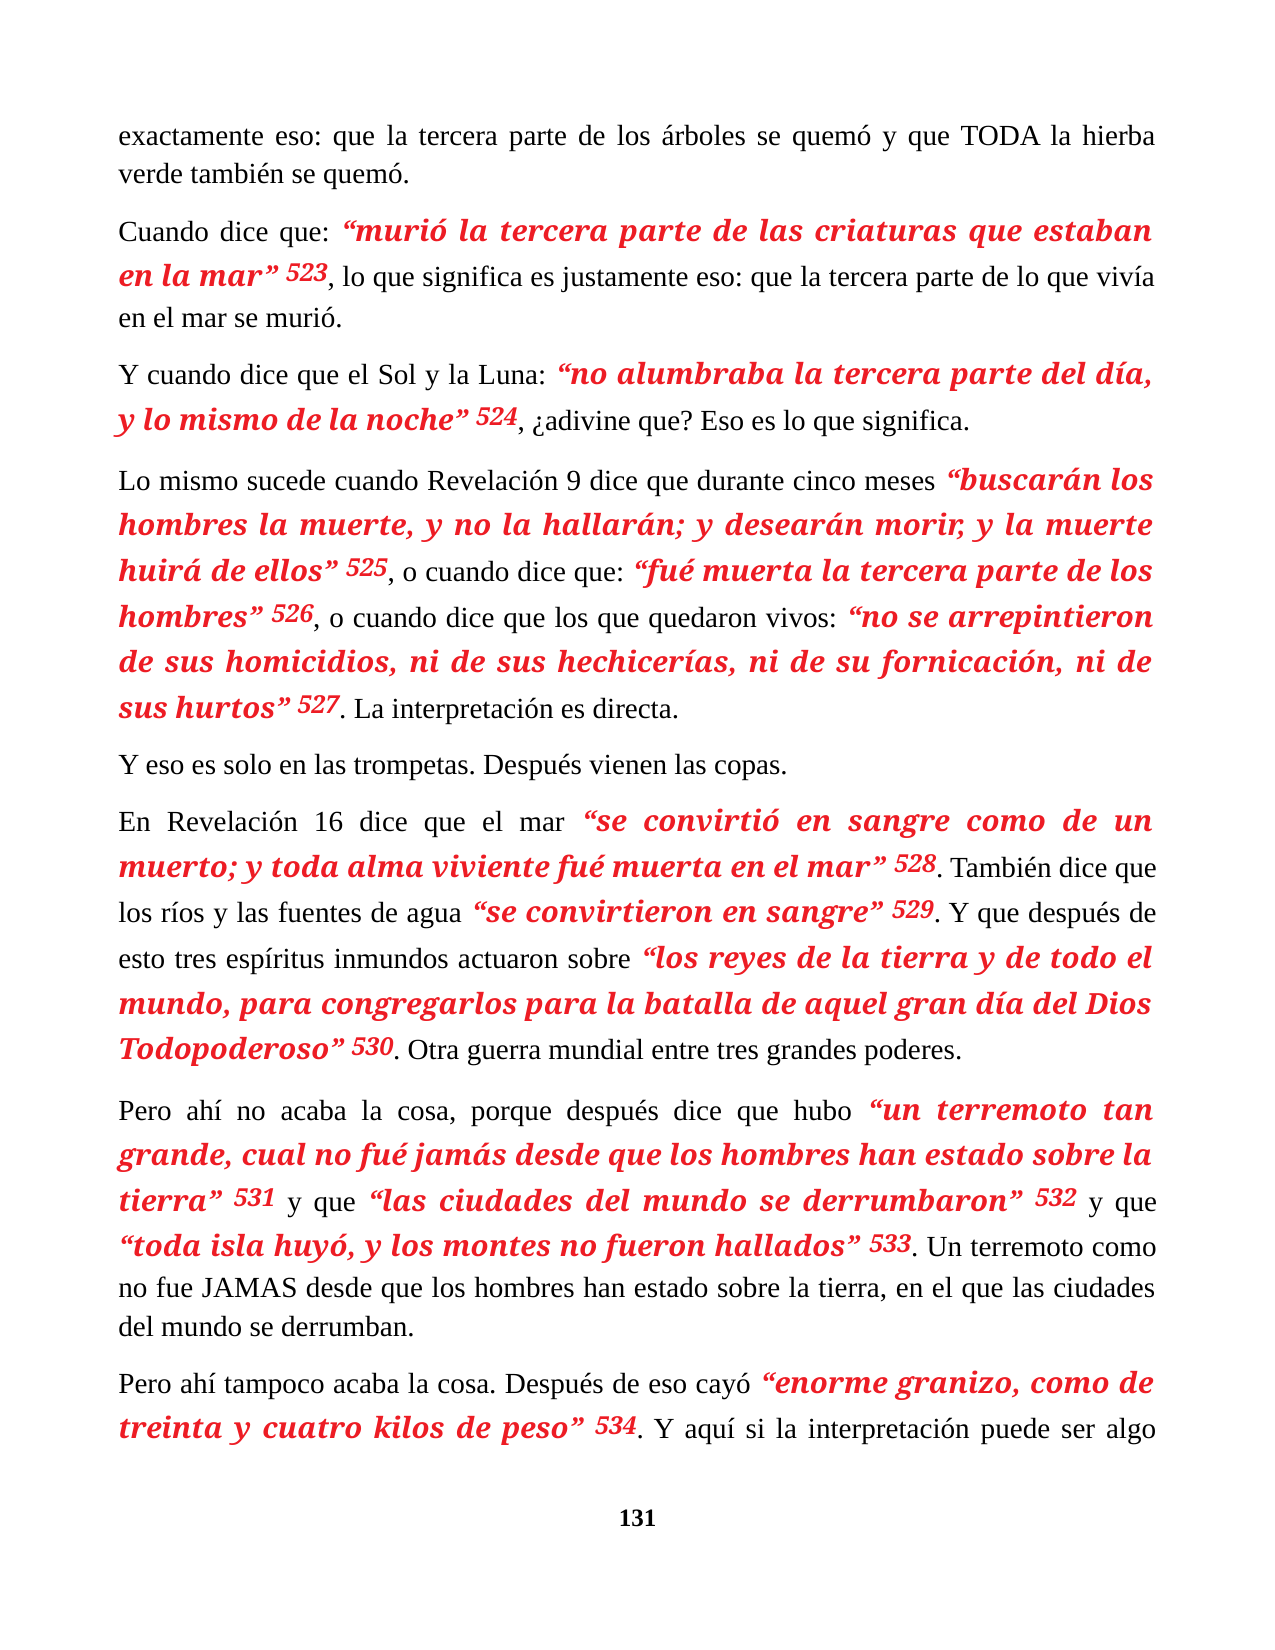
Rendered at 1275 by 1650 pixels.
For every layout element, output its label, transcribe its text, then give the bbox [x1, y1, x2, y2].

text Pero ahí no acaba la cosa, porque después dice que hubo “un terremoto tan grande, cual no fué jamás desde que los hombres han estado sobre la tierra” y que “las ciudades del mundo se derrumbaron” y que “toda isla huyó, y los montes no fueron hallados” . Un terremoto como no fue JAMAS desde que los hombres han estado sobre la tierra, en el que las ciudades del mundo se derrumban. [118, 1089, 1157, 1342]
text exactamente eso: que la tercera parte de los árboles se quemó y que TODA la hierba verde también se quemó. [118, 118, 1157, 190]
text En Revelación 16 dice que el mar “se convirtió en sangre como de un muerto; y toda alma viviente fué muerta en el mar” . También dice que los ríos y las fuentes de agua “se convirtieron en sangre” . Y que después de esto tres espíritus inmundos actuaron sobre “los reyes de la tierra y de todo el mundo, para congregarlos para la batalla de aquel gran día del Dios Todopoderoso” . Otra guerra mundial entre tres grandes poderes. [118, 801, 1157, 1068]
text Cuando dice que: “murió la tercera parte de las criaturas que estaban en la mar” , lo que significa es justamente eso: que la tercera parte de lo que vivía en el mar se murió. [118, 210, 1157, 334]
text Lo mismo sucede cuando Revelación 9 dice que durante cinco meses “buscarán los hombres la muerte, y no la hallarán; y desearán morir, y la muerte huirá de ellos” , o cuando dice que: “fué muerta la tercera parte de los hombres” , o cuando dice que los que quedaron vivos: “no se arrepintieron de sus homicidios, ni de sus hechicerías, ni de su fornicación, ni de sus hurtos” . La interpretación es directa. [118, 459, 1157, 727]
text Pero ahí tampoco acaba la cosa. Después de eso cayó “enorme granizo, como de treinta y cuatro kilos de peso” . Y aquí si la interpretación puede ser algo [118, 1362, 1157, 1447]
text Y cuando dice que el Sol y la Luna: “no alumbraba la tercera parte del día, y lo mismo de la noche” , ¿adivine que? Eso es lo que significa. [118, 353, 1157, 438]
text Y eso es solo en las trompetas. Después vienen las copas. [118, 747, 1157, 781]
